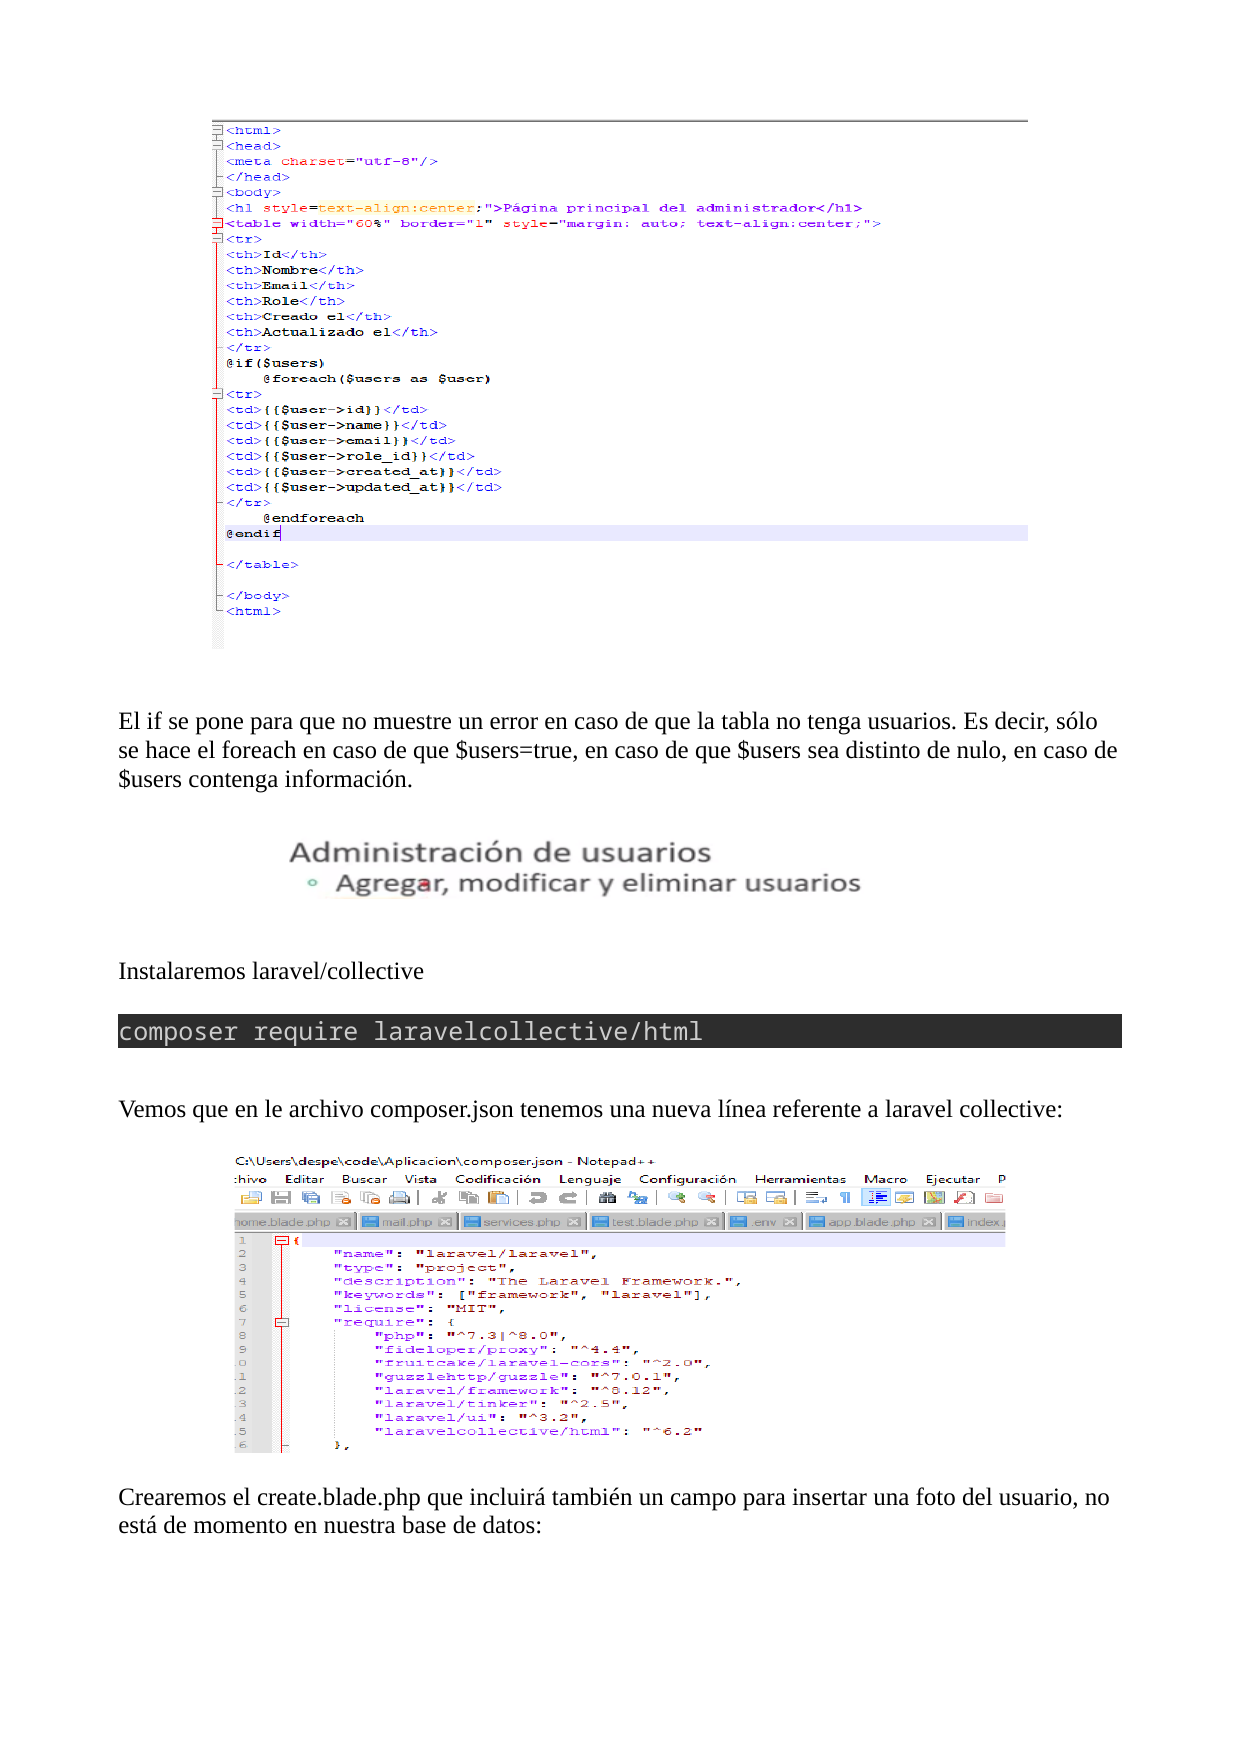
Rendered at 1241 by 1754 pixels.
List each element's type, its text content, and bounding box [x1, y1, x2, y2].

text El if se pone para que no muestre un error en caso de que la tabla no tenga usuarios. Es decir, sólo se hace el foreach en caso de que $users=true, en caso de que $users sea distinto de nulo, en caso de $users contenga información. [118, 706, 1122, 793]
picture [212, 118, 1028, 649]
text Instalaremos laravel/collective [118, 956, 1122, 985]
text Crearemos el create.blade.php que incluirá también un campo para insertar una foto del usuario, no está de momento en nuestra base de datos: [118, 1482, 1122, 1539]
text composer require laravelcollective/html [118, 1014, 1122, 1048]
text Vemos que en le archivo composer.json tenemos una nueva línea referente a laravel collective: [118, 1094, 1122, 1123]
picture [264, 834, 976, 899]
picture [234, 1151, 1006, 1453]
